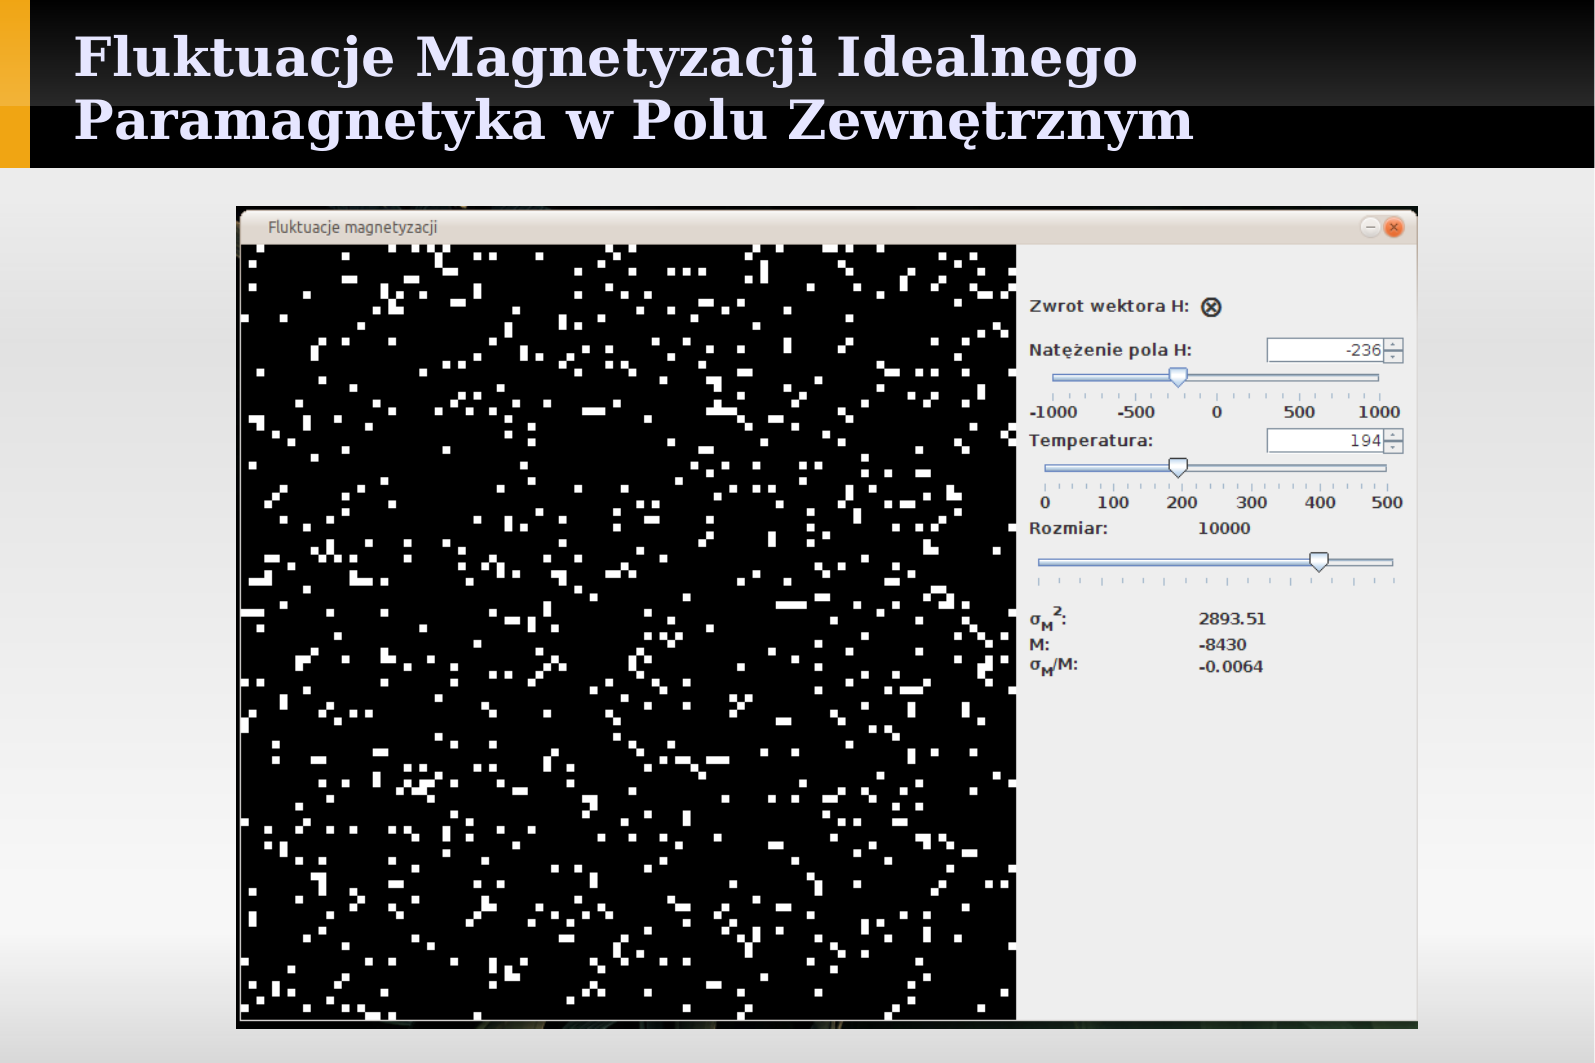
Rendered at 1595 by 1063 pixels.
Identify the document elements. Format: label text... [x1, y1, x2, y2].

title Fluktuacje Magnetyzacji Idealnego Paramagnetyka w Polu Zewnętrznym [74, 7, 1510, 171]
picture [0, 0, 1595, 1063]
